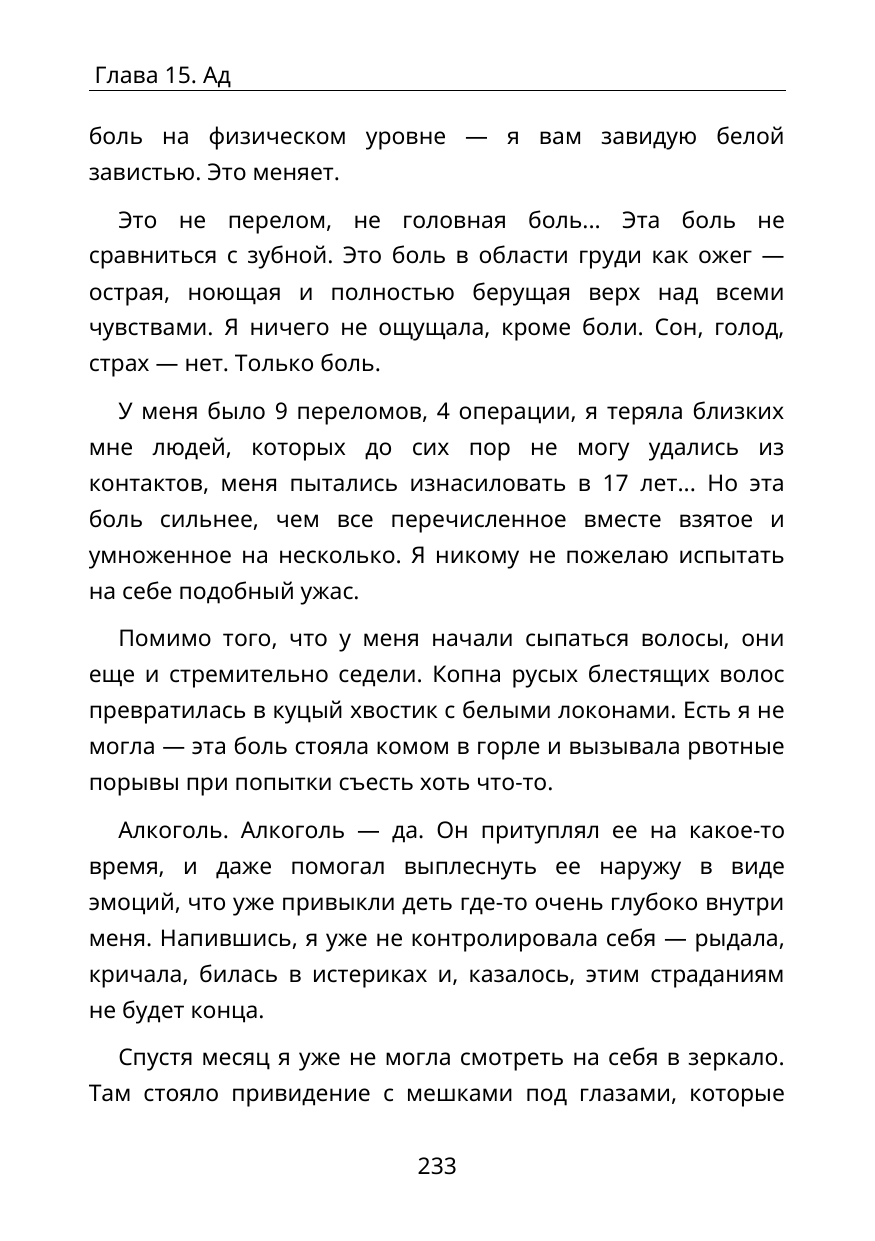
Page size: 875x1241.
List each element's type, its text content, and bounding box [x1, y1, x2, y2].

text У меня было 9 переломов, 4 операции, я теряла близких мне людей, которых до сих пор не могу удались из контактов, меня пытались изнасиловать в 17 лет... Но эта боль сильнее, чем все перечисленное вместе взятое и умноженное на несколько. Я никому не пожелаю испытать на себе подобный ужас. [88, 395, 786, 606]
text боль на физическом уровне — я вам завидую белой завистью. Это меняет. [88, 120, 786, 187]
text Помимо того, что у меня начали сыпаться волосы, они еще и стремительно седели. Копна русых блестящих волос превратилась в куцый хвостик с белыми локонами. Есть я не могла — эта боль стояла комом в горле и вызывала рвотные порывы при попытки съесть хоть что-то. [88, 622, 786, 797]
text Спустя месяц я уже не могла смотреть на себя в зеркало. Там стояло привидение с мешками под глазами, которые [88, 1041, 786, 1108]
text Это не перелом, не головная боль... Эта боль не сравниться с зубной. Это боль в области груди как ожег — острая, ноющая и полностью берущая верх над всеми чувствами. Я ничего не ощущала, кроме боли. Сон, голод, страх — нет. Только боль. [88, 203, 786, 378]
text Алкоголь. Алкоголь — да. Он притуплял ее на какое-то время, и даже помогал выплеснуть ее наружу в виде эмоций, что уже привыкли деть где-то очень глубоко внутри меня. Напившись, я уже не контролировала себя — рыдала, кричала, билась в истериках и, казалось, этим страданиям не будет конца. [88, 814, 786, 1025]
